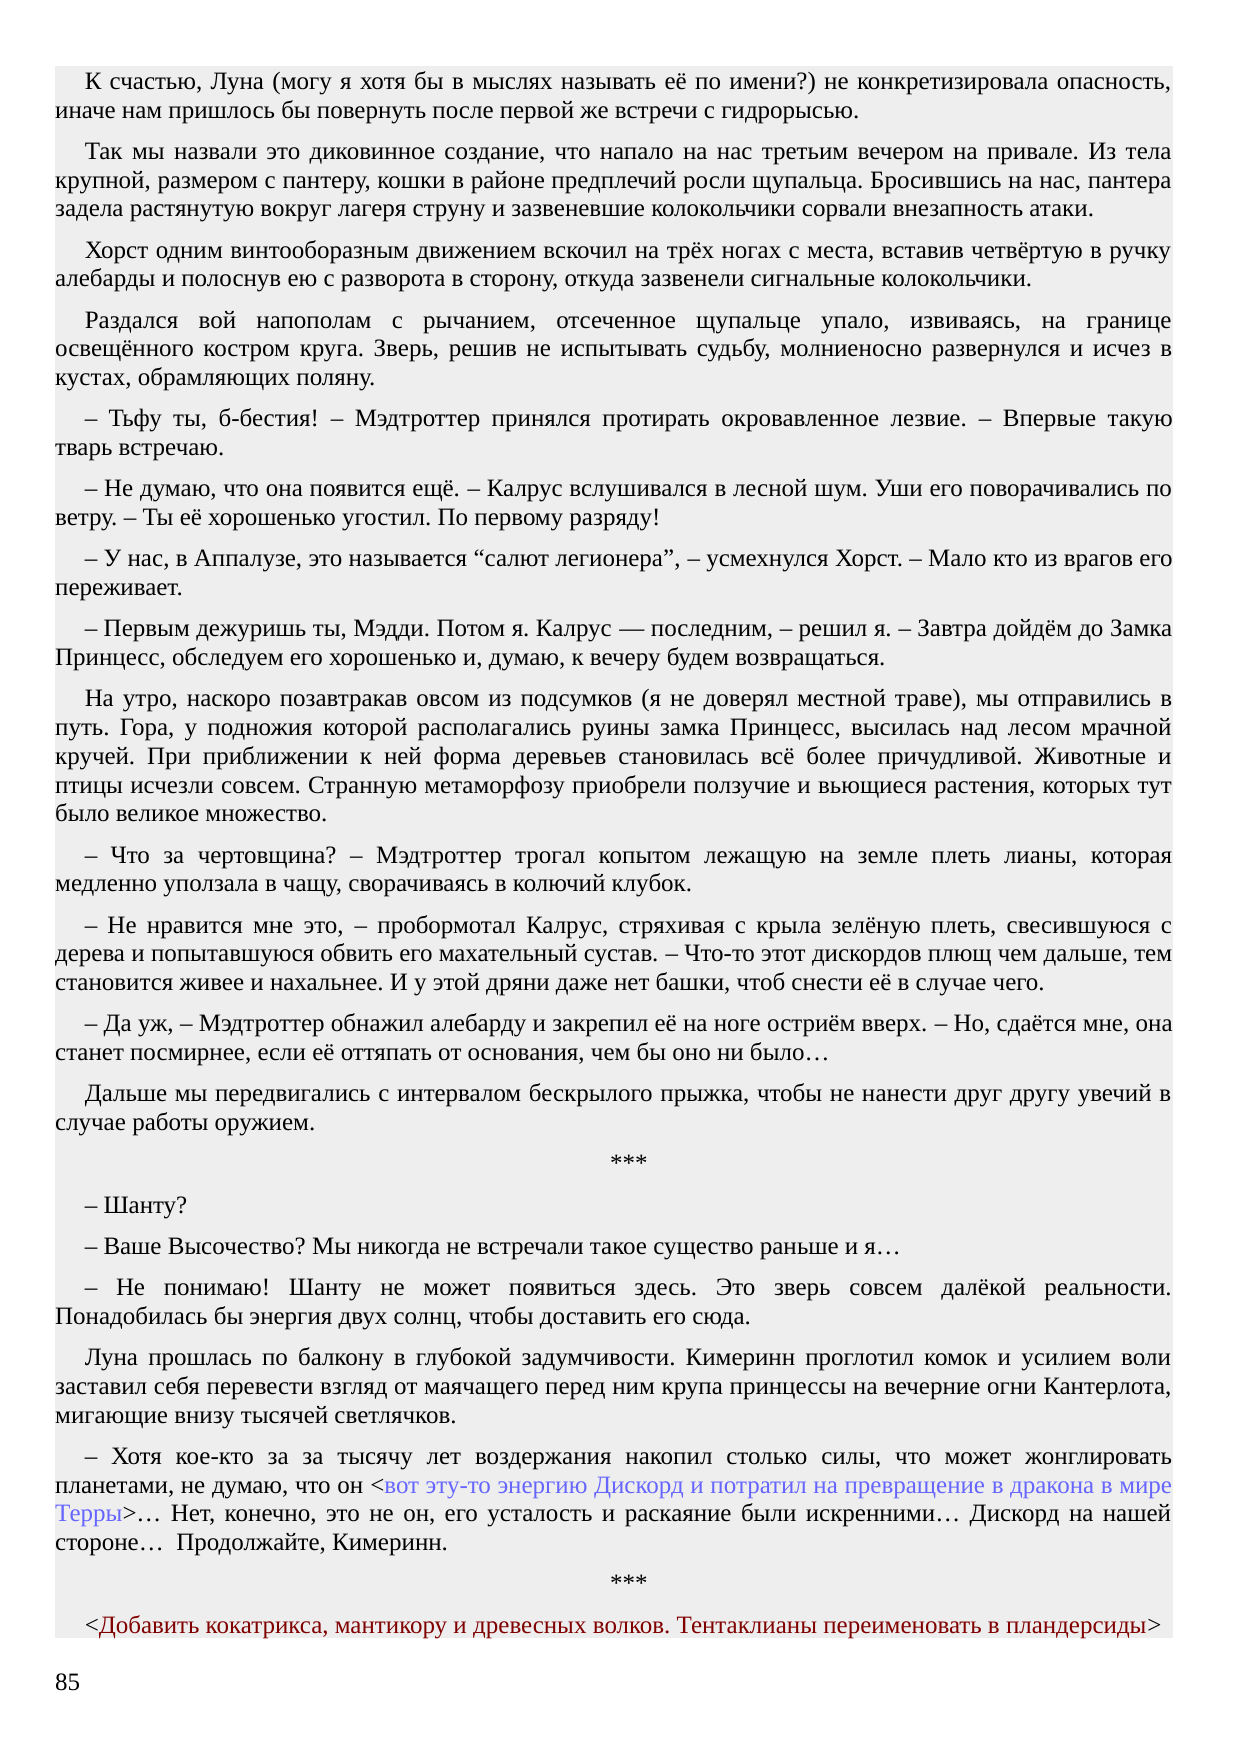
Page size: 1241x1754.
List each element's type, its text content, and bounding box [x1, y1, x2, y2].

text – Хотя кое-кто за за тысячу лет воздержания накопил столько силы, что может жонглировать планетами, не думаю, что он <вот эту-то энергию Дискорд и потратил на превращение в дракона в мире Терры>… Нет, конечно, это не он, его усталость и раскаяние были искренними… Дискорд на нашей стороне… Продолжайте, Кимеринн. [55, 1441, 1173, 1556]
text К счастью, Луна (могу я хотя бы в мыслях называть её по имени?) не конкретизировала опасность, иначе нам пришлось бы повернуть после первой же встречи с гидрорысью. [55, 66, 1173, 123]
text На утро, наскоро позавтракав овсом из подсумков (я не доверял местной траве), мы отправились в путь. Гора, у подножия которой располагались руины замка Принцесс, высилась над лесом мрачной кручей. При приближении к ней форма деревьев становилась всё более причудливой. Животные и птицы исчезли совсем. Странную метаморфозу приобрели ползучие и вьющиеся растения, которых тут было великое множество. [55, 683, 1173, 827]
text Хорст одним винтооборазным движением вскочил на трёх ногах с места, вставив четвёртую в ручку алебарды и полоснув ею с разворота в сторону, откуда зазвенели сигнальные колокольчики. [55, 235, 1173, 292]
text *** [55, 1568, 1173, 1597]
text Дальше мы передвигались с интервалом бескрылого прыжка, чтобы не нанести друг другу увечий в случае работы оружием. [55, 1078, 1173, 1136]
text – Что за чертовщина? – Мэдтроттер трогал копытом лежащую на земле плеть лианы, которая медленно уползала в чащу, сворачиваясь в колючий клубок. [55, 840, 1173, 897]
text Раздался вой напополам с рычанием, отсеченное щупальце упало, извиваясь, на границе освещённого костром круга. Зверь, решив не испытывать судьбу, молниеносно развернулся и исчез в кустах, обрамляющих поляну. [55, 305, 1173, 391]
text – Первым дежуришь ты, Мэдди. Потом я. Калрус — последним, – решил я. – Завтра дойдём до Замка Принцесс, обследуем его хорошенько и, думаю, к вечеру будем возвращаться. [55, 613, 1173, 671]
text – Шанту? [55, 1190, 1173, 1218]
text <Добавить кокатрикса, мантикору и древесных волков. Тентаклианы переименовать в пландерсиды> [55, 1610, 1173, 1638]
text *** [55, 1148, 1173, 1177]
text – Тьфу ты, б-бестия! – Мэдтроттер принялся протирать окровавленное лезвие. – Впервые такую тварь встречаю. [55, 403, 1173, 461]
text – Не думаю, что она появится ещё. – Калрус вслушивался в лесной шум. Уши его поворачивались по ветру. – Ты её хорошенько угостил. По первому разряду! [55, 473, 1173, 531]
text Луна прошлась по балкону в глубокой задумчивости. Кимеринн проглотил комок и усилием воли заставил себя перевести взгляд от маячащего перед ним крупа принцессы на вечерние огни Кантерлота, мигающие внизу тысячей светлячков. [55, 1342, 1173, 1428]
text – Да уж, – Мэдтроттер обнажил алебарду и закрепил её на ноге остриём вверх. – Но, сдаётся мне, она станет посмирнее, если её оттяпать от основания, чем бы оно ни было… [55, 1008, 1173, 1066]
text – Ваше Высочество? Мы никогда не встречали такое существо раньше и я… [55, 1231, 1173, 1260]
text – У нас, в Аппалузе, это называется “салют легионера”, – усмехнулся Хорст. – Мало кто из врагов его переживает. [55, 543, 1173, 601]
text Так мы назвали это диковинное создание, что напало на нас третьим вечером на привале. Из тела крупной, размером с пантеру, кошки в районе предплечий росли щупальца. Бросившись на нас, пантера задела растянутую вокруг лагеря струну и зазвеневшие колокольчики сорвали внезапность атаки. [55, 136, 1173, 222]
text – Не нравится мне это, – пробормотал Калрус, стряхивая с крыла зелёную плеть, свесившуюся с дерева и попытавшуюся обвить его махательный сустав. – Что-то этот дискордов плющ чем дальше, тем становится живее и нахальнее. И у этой дряни даже нет башки, чтоб снести её в случае чего. [55, 910, 1173, 996]
text – Не понимаю! Шанту не может появиться здесь. Это зверь совсем далёкой реальности. Понадобилась бы энергия двух солнц, чтобы доставить его сюда. [55, 1272, 1173, 1330]
